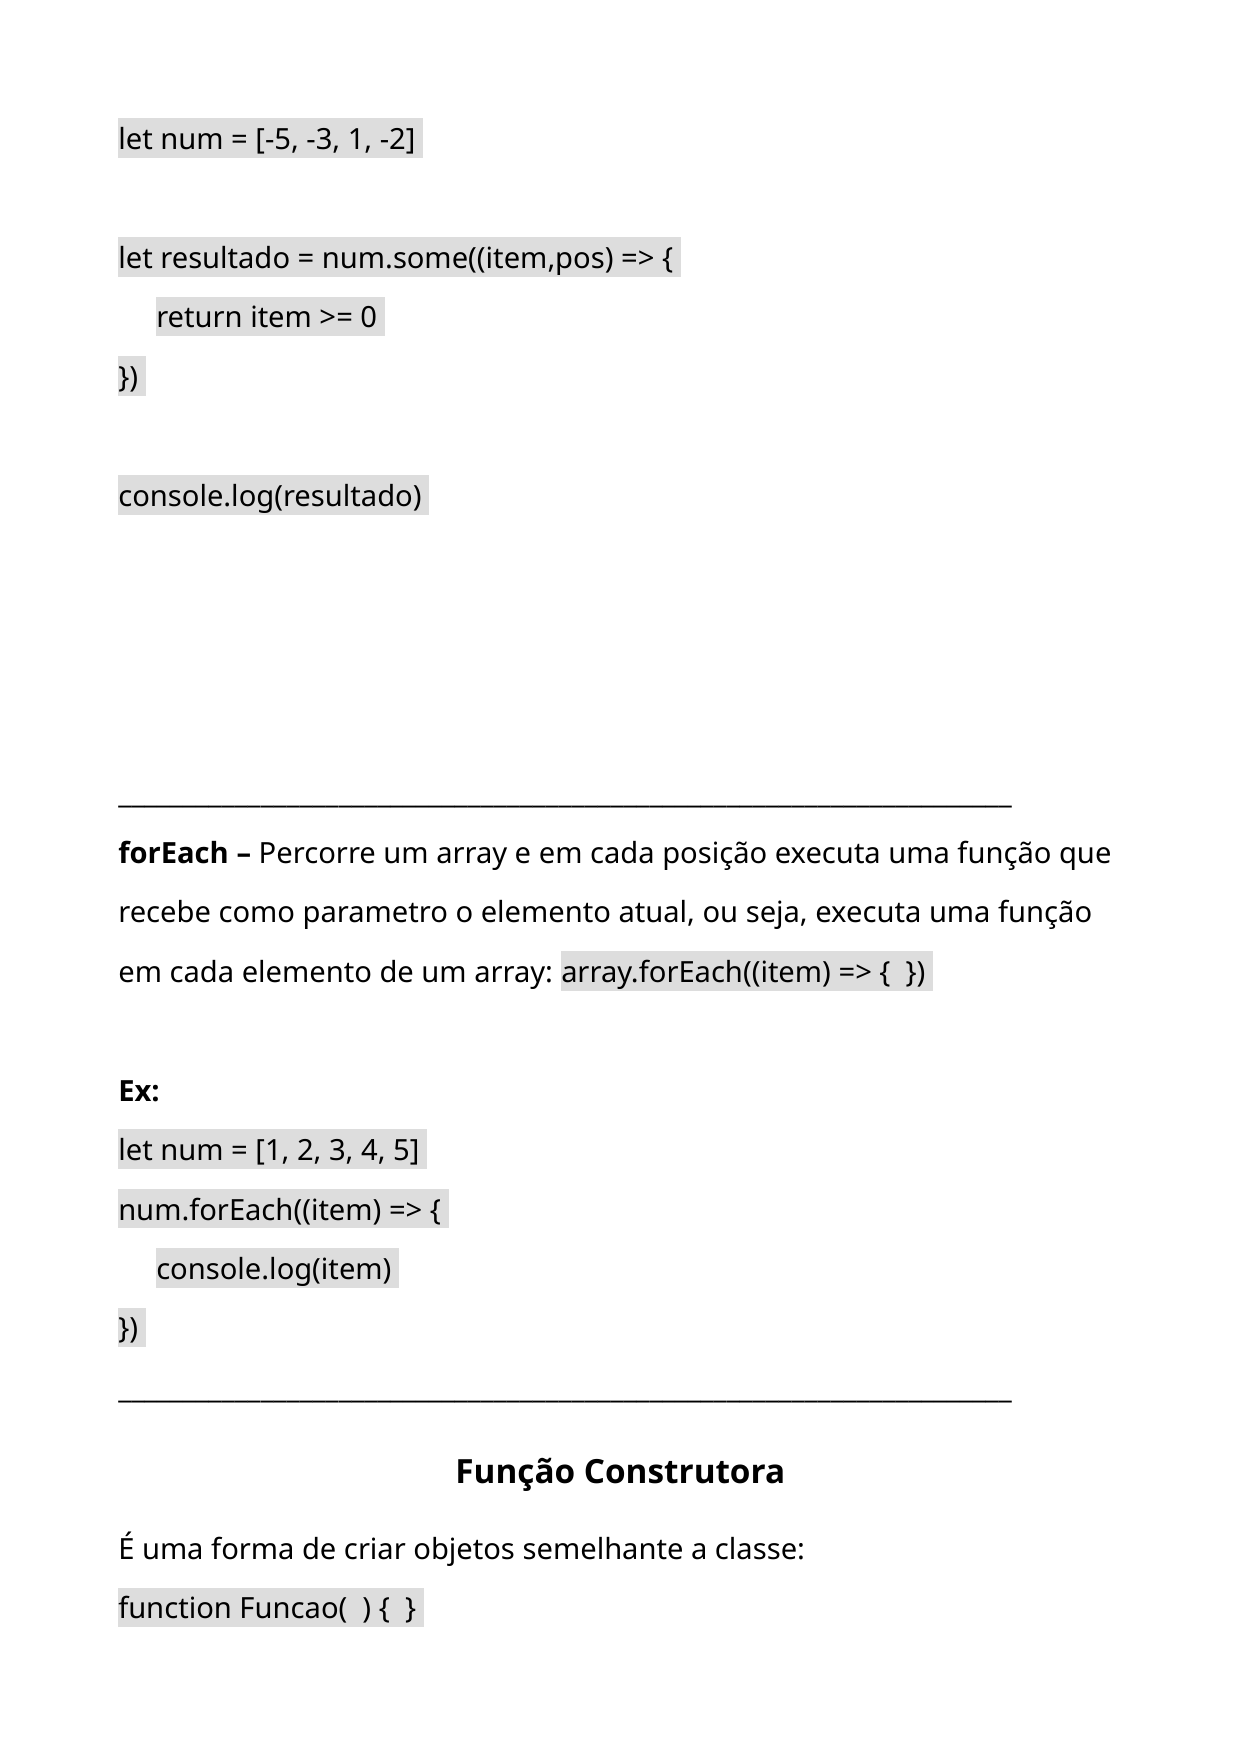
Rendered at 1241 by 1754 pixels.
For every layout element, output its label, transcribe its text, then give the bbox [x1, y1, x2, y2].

text Ex: [118, 1070, 1122, 1109]
text console.log(item) [118, 1248, 1122, 1288]
text }) [118, 1308, 1122, 1347]
text console.log(resultado) [118, 475, 1122, 515]
text É uma forma de criar objetos semelhante a classe: [118, 1528, 1122, 1568]
text let num = [-5, -3, 1, -2] [118, 118, 1122, 158]
subtitle Função Construtora [118, 1447, 1122, 1493]
text let resultado = num.some((item,pos) => { [118, 237, 1122, 277]
text }) [118, 356, 1122, 396]
text _____________________________________________________________________ [118, 772, 1122, 812]
text forEach – Percorre um array e em cada posição executa uma função que recebe como parametro o elemento atual, ou seja, executa uma função em cada elemento de um array: array.forEach((item) => { }) [118, 832, 1122, 991]
text _____________________________________________________________________ [118, 1367, 1122, 1407]
text let num = [1, 2, 3, 4, 5] [118, 1129, 1122, 1169]
text num.forEach((item) => { [118, 1189, 1122, 1228]
text function Funcao( ) { } [118, 1588, 1122, 1627]
text return item >= 0 [118, 297, 1122, 336]
